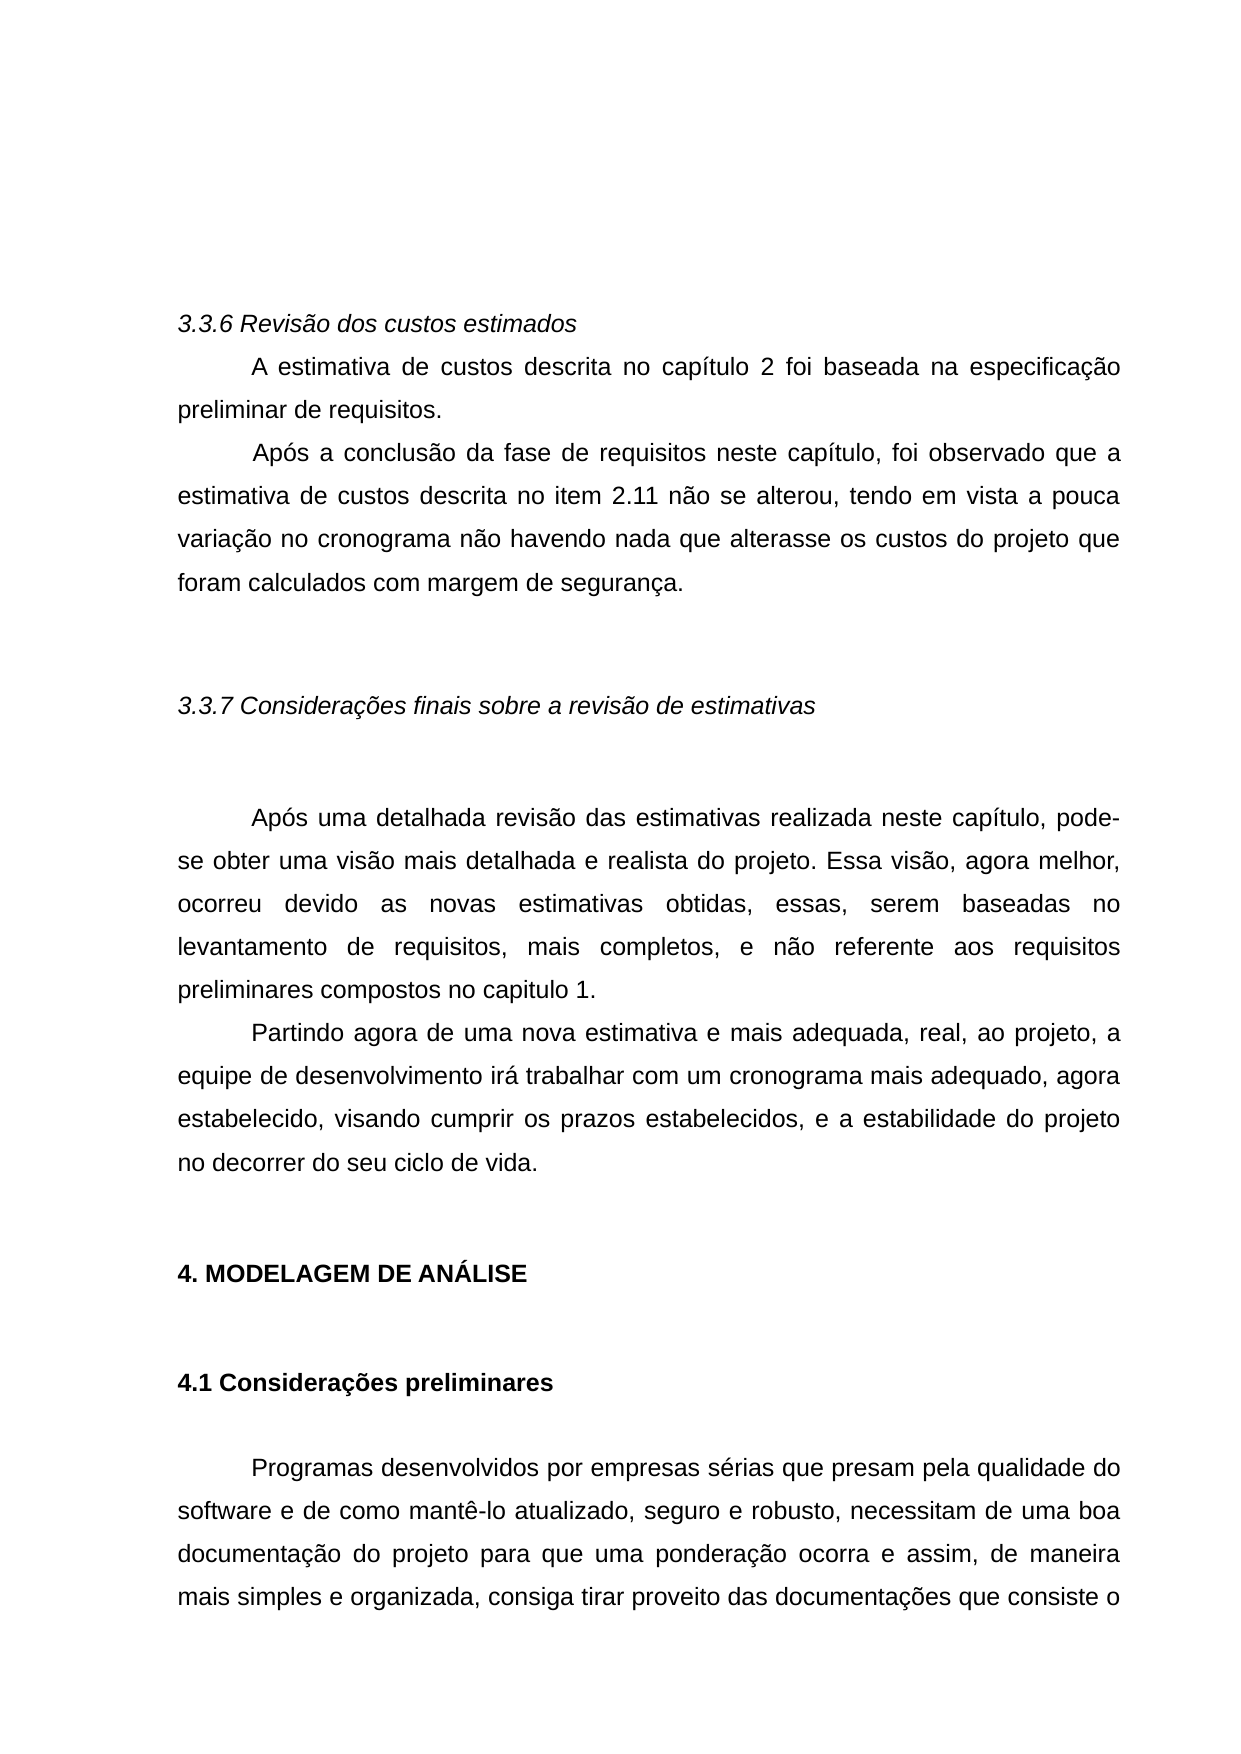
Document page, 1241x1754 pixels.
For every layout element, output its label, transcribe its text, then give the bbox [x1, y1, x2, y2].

text Após uma detalhada revisão das estimativas realizada neste capítulo, pode-se obter uma visão mais detalhada e realista do projeto. Essa visão, agora melhor, ocorreu devido as novas estimativas obtidas, essas, serem baseadas no levantamento de requisitos, mais completos, e não referente aos requisitos preliminares compostos no capitulo 1. [177, 803, 1122, 1004]
text Após a conclusão da fase de requisitos neste capítulo, foi observado que a estimativa de custos descrita no item 2.11 não se alterou, tendo em vista a pouca variação no cronograma não havendo nada que alterasse os custos do projeto que foram calculados com margem de segurança. [177, 438, 1122, 596]
subtitle 3.3.7 Considerações finais sobre a revisão de estimativas [177, 691, 1122, 720]
text A estimativa de custos descrita no capítulo 2 foi baseada na especificação preliminar de requisitos. [177, 352, 1122, 424]
text 3.3.6 Revisão dos custos estimados [177, 309, 1122, 338]
text Programas desenvolvidos por empresas sérias que presam pela qualidade do software e de como mantê-lo atualizado, seguro e robusto, necessitam de uma boa documentação do projeto para que uma ponderação ocorra e assim, de maneira mais simples e organizada, consiga tirar proveito das documentações que consiste o [177, 1453, 1122, 1611]
text Partindo agora de uma nova estimativa e mais adequada, real, ao projeto, a equipe de desenvolvimento irá trabalhar com um cronograma mais adequado, agora estabelecido, visando cumprir os prazos estabelecidos, e a estabilidade do projeto no decorrer do seu ciclo de vida. [177, 1018, 1122, 1176]
subtitle 4. MODELAGEM DE ANÁLISE [177, 1259, 1122, 1288]
subtitle 4.1 Considerações preliminares [177, 1368, 1122, 1397]
